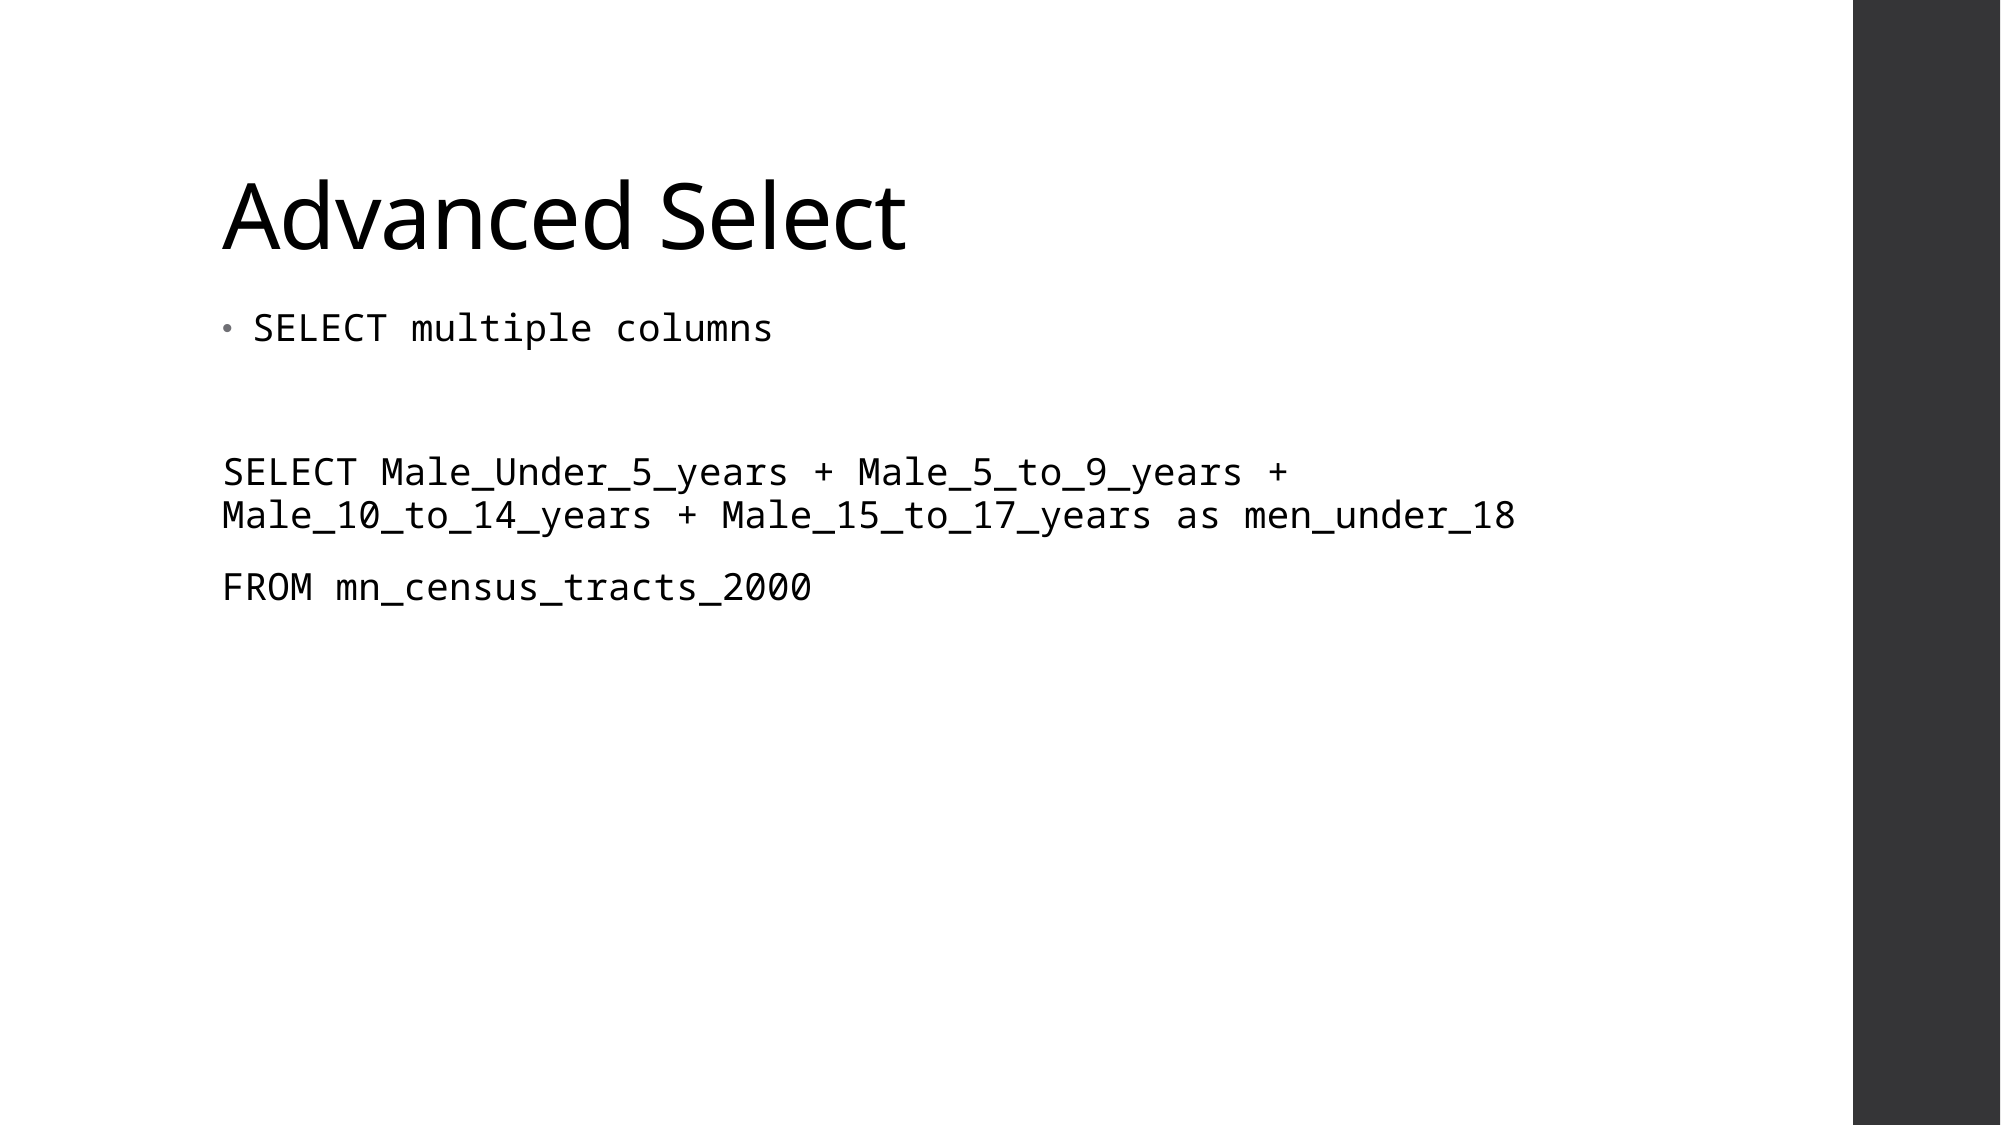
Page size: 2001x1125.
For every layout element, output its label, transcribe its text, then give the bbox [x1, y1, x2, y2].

title Advanced Select [206, 60, 1797, 278]
list SELECT multiple columns SELECT Male_Under_5_years + Male_5_to_9_years + Male_10_to_14_years + Male_15_to_17_years as men_under_18 FROM mn_census_tracts_2000 [206, 299, 1617, 1014]
